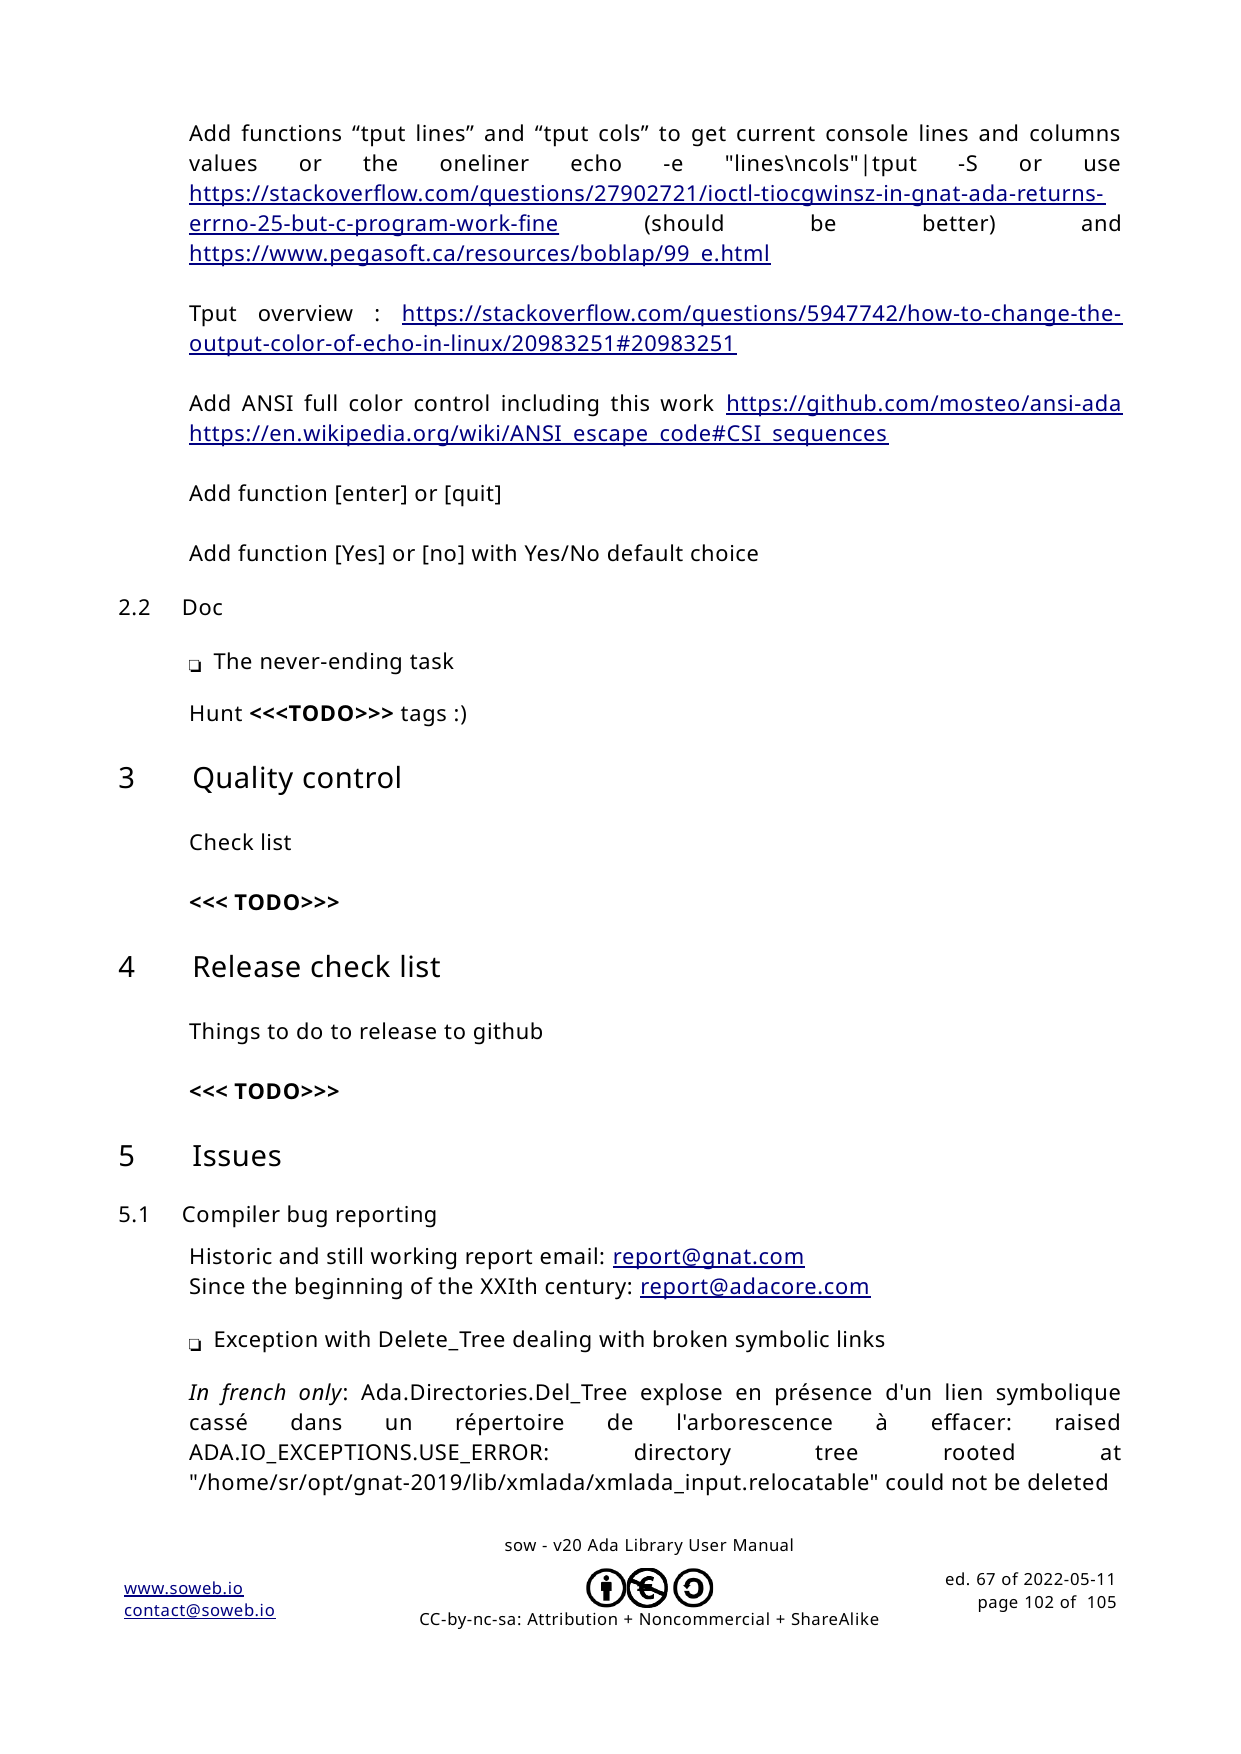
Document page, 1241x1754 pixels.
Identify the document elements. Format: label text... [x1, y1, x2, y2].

text Historic and still working report email: report@gnat.com [189, 1241, 1122, 1271]
text <<< TODO>>> [189, 1076, 1122, 1106]
picture [672, 1568, 714, 1608]
picture [585, 1568, 668, 1608]
subtitle Exception with Delete_Tree dealing with broken symbolic links [189, 1324, 1122, 1365]
subtitle Compiler bug reporting [118, 1199, 1122, 1229]
text Add ANSI full color control including this work https://github.com/mosteo/ansi-ada https://en.wikipedia.org/wiki/ANSI_escape_code#CSI_sequences [189, 388, 1122, 448]
text Add functions “tput lines” and “tput cols” to get current console lines and columns values or the oneliner echo -e "lines\ncols"|tput -S or use https://stackoverflow.com/questions/27902721/ioctl-tiocgwinsz-in-gnat-ada-returns-errno-25-but-c-program-work-fine (should be better) and https://www.pegasoft.ca/resources/boblap/99_e.html [189, 118, 1122, 268]
text Things to do to release to github [189, 1016, 1122, 1046]
text Tput overview : https://stackoverflow.com/questions/5947742/how-to-change-the-output-color-of-echo-in-linux/20983251#20983251 [189, 298, 1122, 358]
text Hunt <<<TODO>>> tags :) [189, 698, 1122, 728]
text Since the beginning of the XXIth century: report@adacore.com [189, 1271, 1122, 1301]
subtitle Doc [118, 592, 1122, 622]
text Add function [Yes] or [no] with Yes/No default choice [189, 538, 1122, 568]
subtitle Quality control [118, 758, 1122, 797]
subtitle Issues [118, 1136, 1122, 1175]
text <<< TODO>>> [189, 887, 1122, 917]
subtitle The never-ending task [189, 645, 1122, 686]
text Check list [189, 827, 1122, 857]
text Add function [enter] or [quit] [189, 478, 1122, 508]
text In french only: Ada.Directories.Del_Tree explose en présence d'un lien symbolique cassé dans un répertoire de l'arborescence à effacer: raised ADA.IO_EXCEPTIONS.USE_ERROR: directory tree rooted at "/home/sr/opt/gnat-2019/lib/xmlada/xmlada_input.relocatable" could not be deleted [189, 1377, 1122, 1497]
subtitle Release check list [118, 947, 1122, 986]
